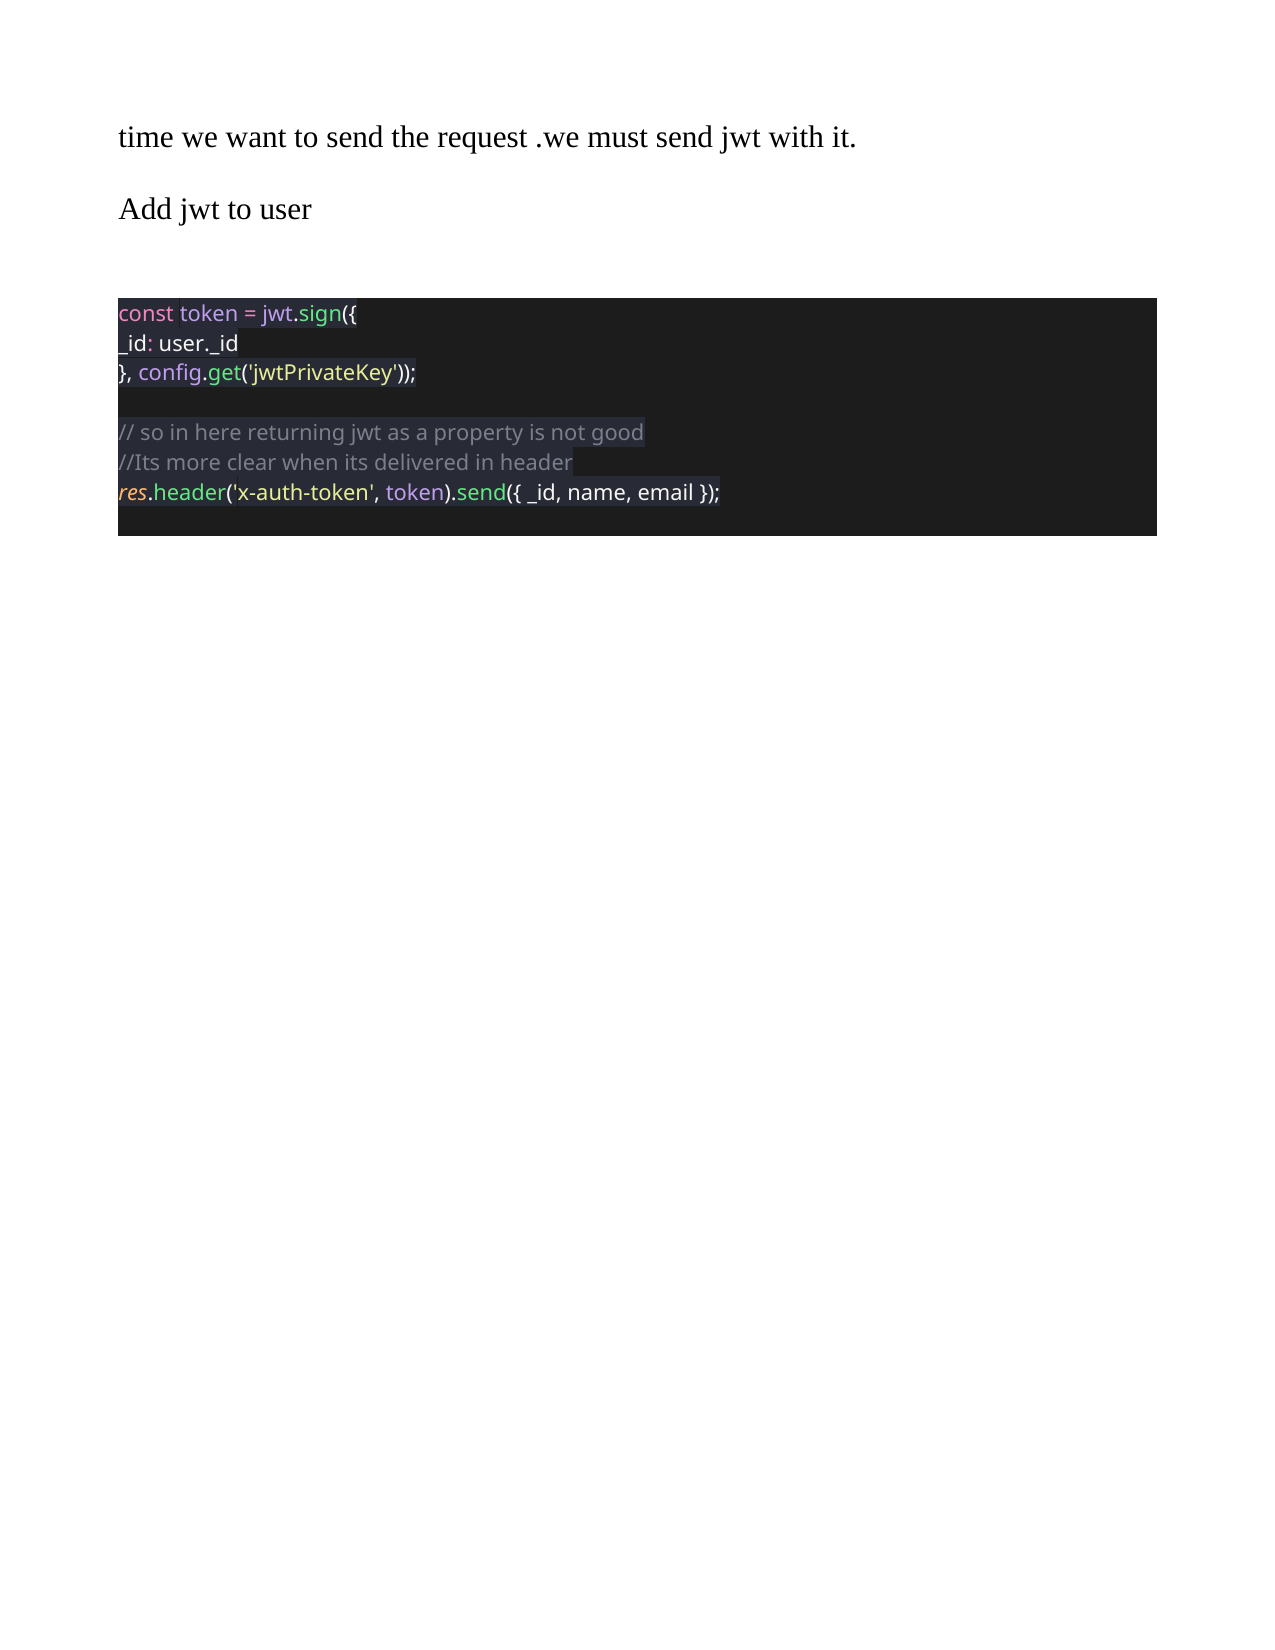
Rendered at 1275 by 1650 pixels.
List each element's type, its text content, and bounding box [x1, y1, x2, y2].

text }, config.get('jwtPrivateKey')); [118, 357, 1157, 387]
text // so in here returning jwt as a property is not good [118, 417, 1157, 447]
text res.header('x-auth-token', token).send({ _id, name, email }); [118, 476, 1157, 506]
text _id: user._id [118, 328, 1157, 357]
text //Its more clear when its delivered in header [118, 447, 1157, 476]
text time we want to send the request .we must send jwt with it. [118, 118, 1157, 154]
text const token = jwt.sign({ [118, 298, 1157, 328]
text Add jwt to user [118, 190, 1157, 226]
